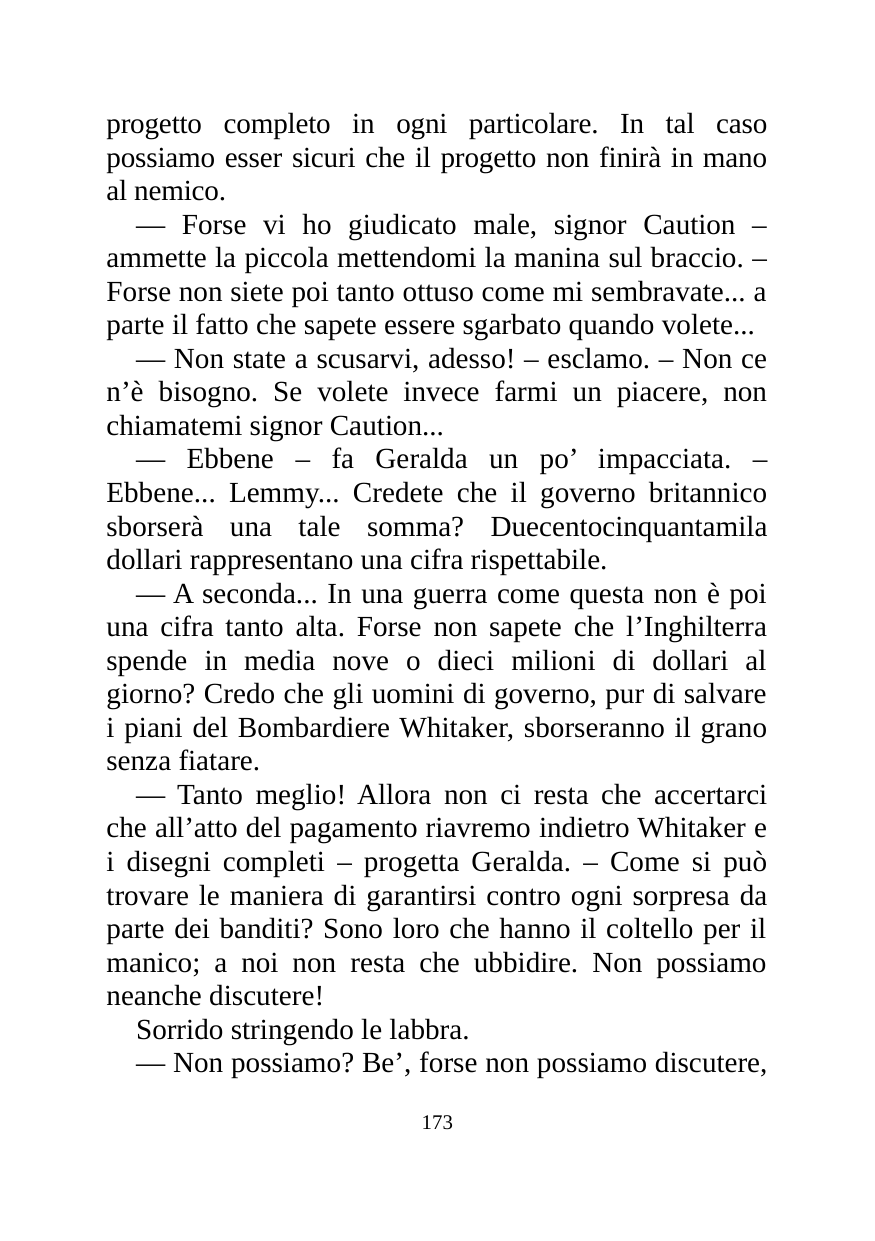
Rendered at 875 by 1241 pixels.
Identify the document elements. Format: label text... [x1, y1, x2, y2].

text — Forse vi ho giudicato male, signor Caution – ammette la piccola mettendomi la manina sul braccio. – Forse non siete poi tanto ottuso come mi sembravate... a parte il fatto che sapete essere sgarbato quando volete... [106, 207, 768, 341]
text — Non possiamo? Be’, forse non possiamo discutere, [106, 1045, 768, 1079]
text — Ebbene – fa Geralda un po’ impacciata. – Ebbene... Lemmy... Credete che il governo britannico sborserà una tale somma? Duecentocinquantamila dollari rappresentano una cifra rispettabile. [106, 442, 768, 576]
text progetto completo in ogni particolare. In tal caso possiamo esser sicuri che il progetto non finirà in mano al nemico. [106, 106, 768, 207]
text — Non state a scusarvi, adesso! – esclamo. – Non ce n’è bisogno. Se volete invece farmi un piacere, non chiamatemi signor Caution... [106, 341, 768, 442]
text Sorrido stringendo le labbra. [106, 1012, 768, 1045]
text — A seconda... In una guerra come questa non è poi una cifra tanto alta. Forse non sapete che l’Inghilterra spende in media nove o dieci milioni di dollari al giorno? Credo che gli uomini di governo, pur di salvare i piani del Bombardiere Whitaker, sborseranno il grano senza fiatare. [106, 576, 768, 777]
text — Tanto meglio! Allora non ci resta che accertarci che all’atto del pagamento riavremo indietro Whitaker e i disegni completi – progetta Geralda. – Come si può trovare le maniera di garantirsi contro ogni sorpresa da parte dei banditi? Sono loro che hanno il coltello per il manico; a noi non resta che ubbidire. Non possiamo neanche discutere! [106, 777, 768, 1012]
